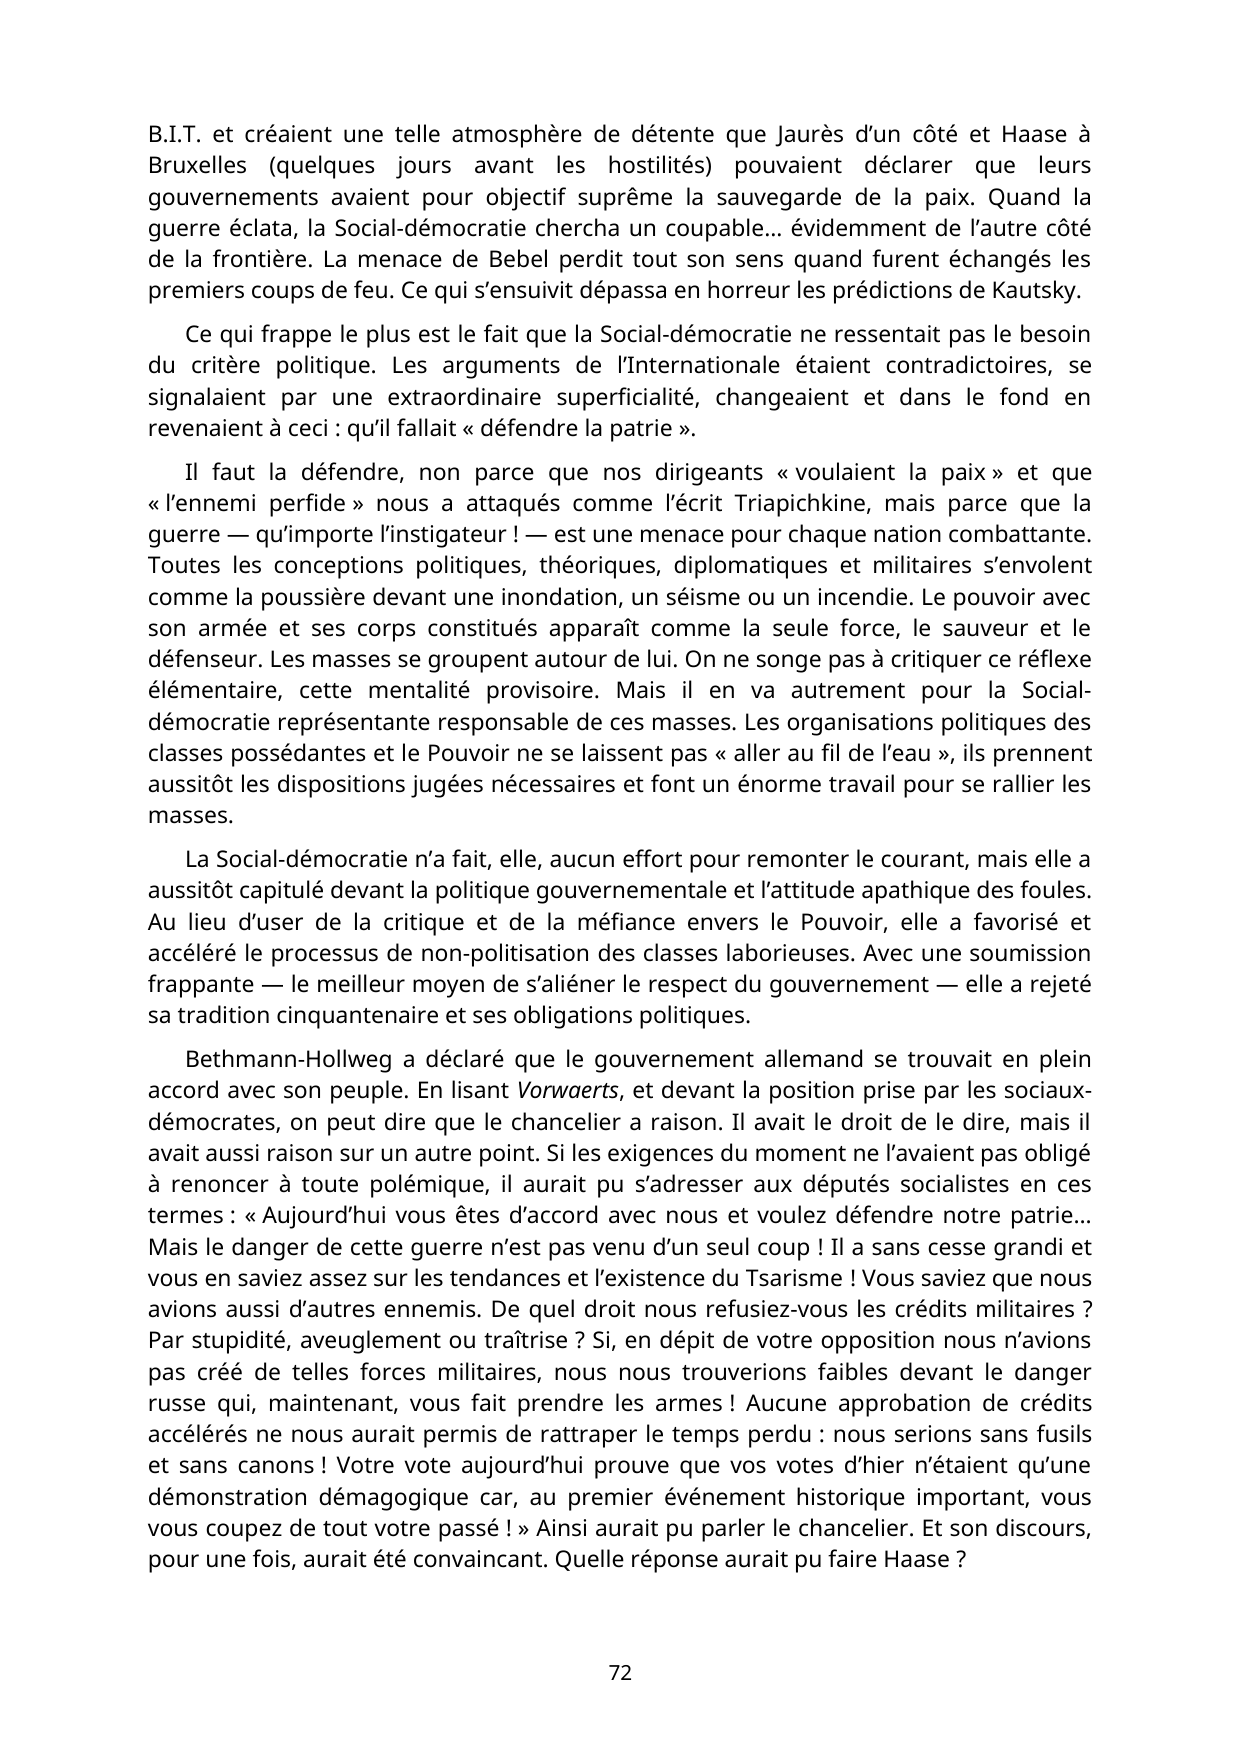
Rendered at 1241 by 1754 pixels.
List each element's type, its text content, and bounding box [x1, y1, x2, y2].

text Ce qui frappe le plus est le fait que la Social-démocratie ne ressentait pas le besoin du critère politique. Les arguments de l’Internationale étaient contradictoires, se signalaient par une extraordinaire superficialité, changeaient et dans le fond en revenaient à ceci : qu’il fallait « défendre la patrie ». [148, 318, 1093, 443]
text Il faut la défendre, non parce que nos dirigeants « voulaient la paix » et que « l’ennemi perfide » nous a attaqués comme l’écrit Triapichkine, mais parce que la guerre — qu’importe l’instigateur ! — est une menace pour chaque nation combattante. Toutes les conceptions politiques, théoriques, diplomatiques et militaires s’envolent comme la poussière devant une inondation, un séisme ou un incendie. Le pouvoir avec son armée et ses corps constitués apparaît comme la seule force, le sauveur et le défenseur. Les masses se groupent autour de lui. On ne songe pas à critiquer ce réflexe élémentaire, cette mentalité provisoire. Mais il en va autrement pour la Social-démocratie représentante responsable de ces masses. Les organisations politiques des classes possédantes et le Pouvoir ne se laissent pas « aller au fil de l’eau », ils prennent aussitôt les dispositions jugées nécessaires et font un énorme travail pour se rallier les masses. [148, 456, 1093, 831]
text B.I.T. et créaient une telle atmosphère de détente que Jaurès d’un côté et Haase à Bruxelles (quelques jours avant les hostilités) pouvaient déclarer que leurs gouvernements avaient pour objectif suprême la sauvegarde de la paix. Quand la guerre éclata, la Social-démocratie chercha un coupable… évidemment de l’autre côté de la frontière. La menace de Bebel perdit tout son sens quand furent échangés les premiers coups de feu. Ce qui s’ensuivit dépassa en horreur les prédictions de Kautsky. [148, 118, 1093, 306]
text Bethmann-Hollweg a déclaré que le gouvernement allemand se trouvait en plein accord avec son peuple. En lisant Vorwaerts, et devant la position prise par les sociaux-démocrates, on peut dire que le chancelier a raison. Il avait le droit de le dire, mais il avait aussi raison sur un autre point. Si les exigences du moment ne l’avaient pas obligé à renoncer à toute polémique, il aurait pu s’adresser aux députés socialistes en ces termes : « Aujourd’hui vous êtes d’accord avec nous et voulez défendre notre patrie… Mais le danger de cette guerre n’est pas venu d’un seul coup ! Il a sans cesse grandi et vous en saviez assez sur les tendances et l’existence du Tsarisme ! Vous saviez que nous avions aussi d’autres ennemis. De quel droit nous refusiez-vous les crédits militaires ? Par stupidité, aveuglement ou traîtrise ? Si, en dépit de votre opposition nous n’avions pas créé de telles forces militaires, nous nous trouverions faibles devant le danger russe qui, maintenant, vous fait prendre les armes ! Aucune approbation de crédits accélérés ne nous aurait permis de rattraper le temps perdu : nous serions sans fusils et sans canons ! Votre vote aujourd’hui prouve que vos votes d’hier n’étaient qu’une démonstration démagogique car, au premier événement historique important, vous vous coupez de tout votre passé ! » Ainsi aurait pu parler le chancelier. Et son discours, pour une fois, aurait été convaincant. Quelle réponse aurait pu faire Haase ? [148, 1043, 1093, 1574]
text La Social-démocratie n’a fait, elle, aucun effort pour remonter le courant, mais elle a aussitôt capitulé devant la politique gouvernementale et l’attitude apathique des foules. Au lieu d’user de la critique et de la méfiance envers le Pouvoir, elle a favorisé et accéléré le processus de non-politisation des classes laborieuses. Avec une soumission frappante — le meilleur moyen de s’aliéner le respect du gouvernement — elle a rejeté sa tradition cinquantenaire et ses obligations politiques. [148, 843, 1093, 1031]
